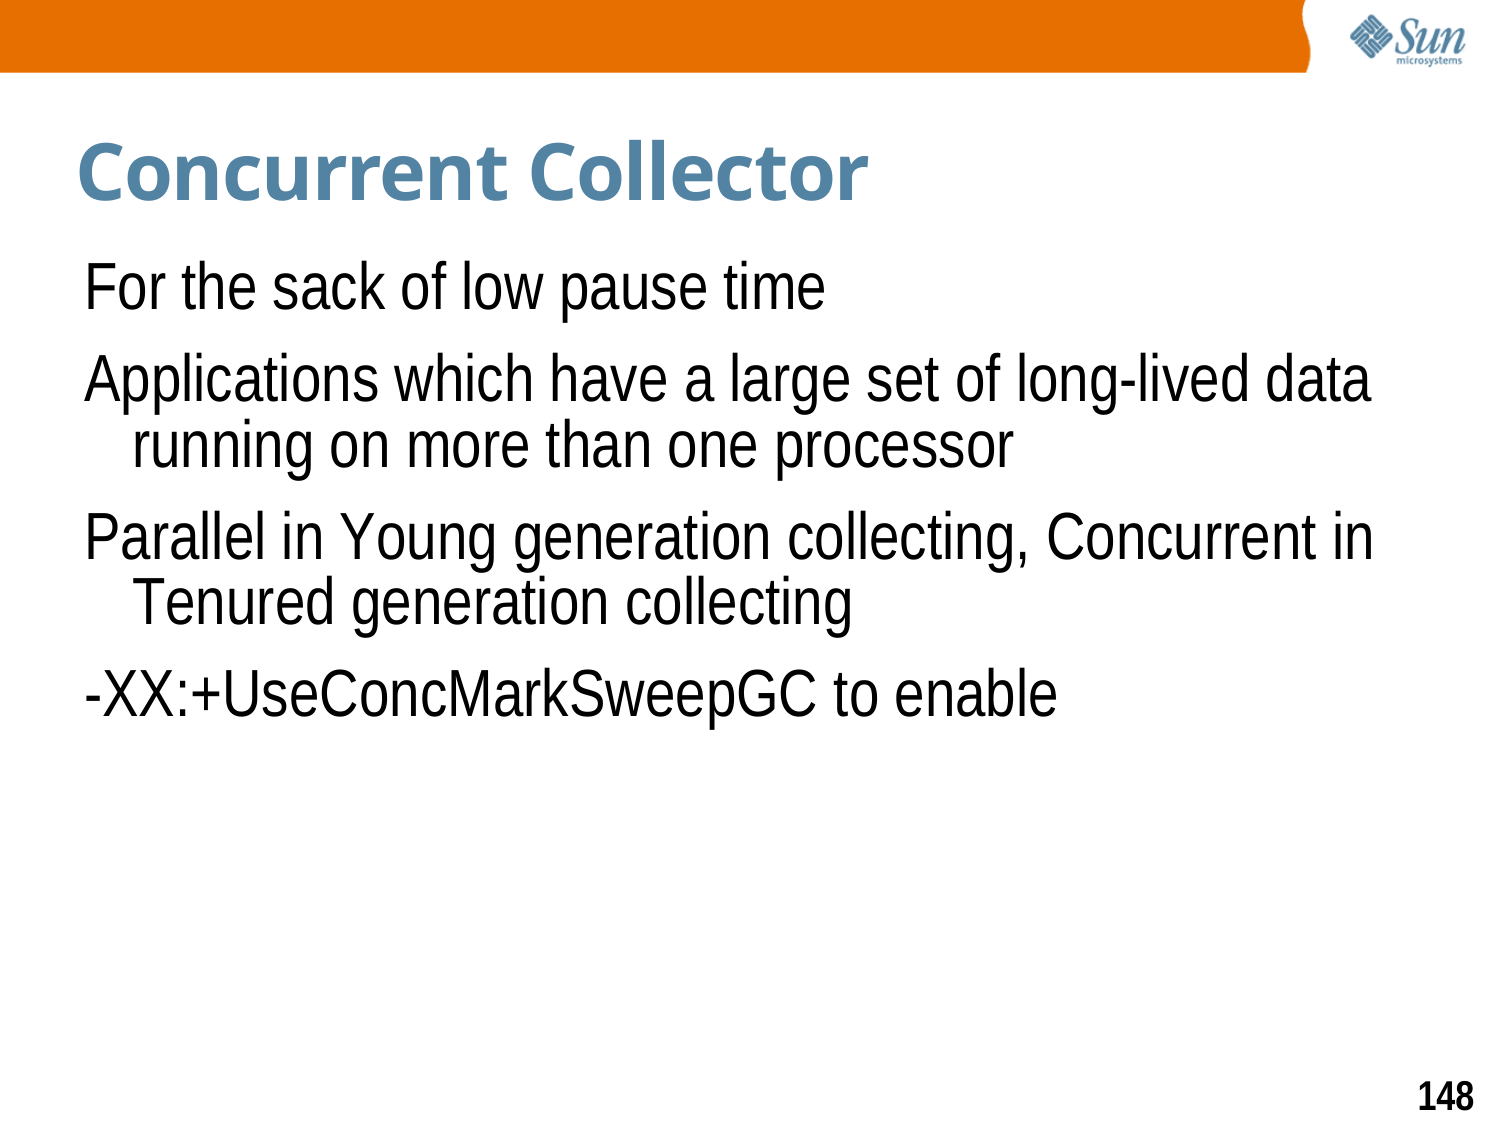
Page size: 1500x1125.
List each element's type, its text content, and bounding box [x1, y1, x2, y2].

list For the sack of low pause time Applications which have a large set of long-lived data running on more than one processor Parallel in Young generation collecting, Concurrent in Tenured generation collecting -XX:+UseConcMarkSweepGC to enable [64, 257, 1402, 1017]
picture [0, 0, 1500, 75]
title Concurrent Collector [75, 122, 1438, 228]
